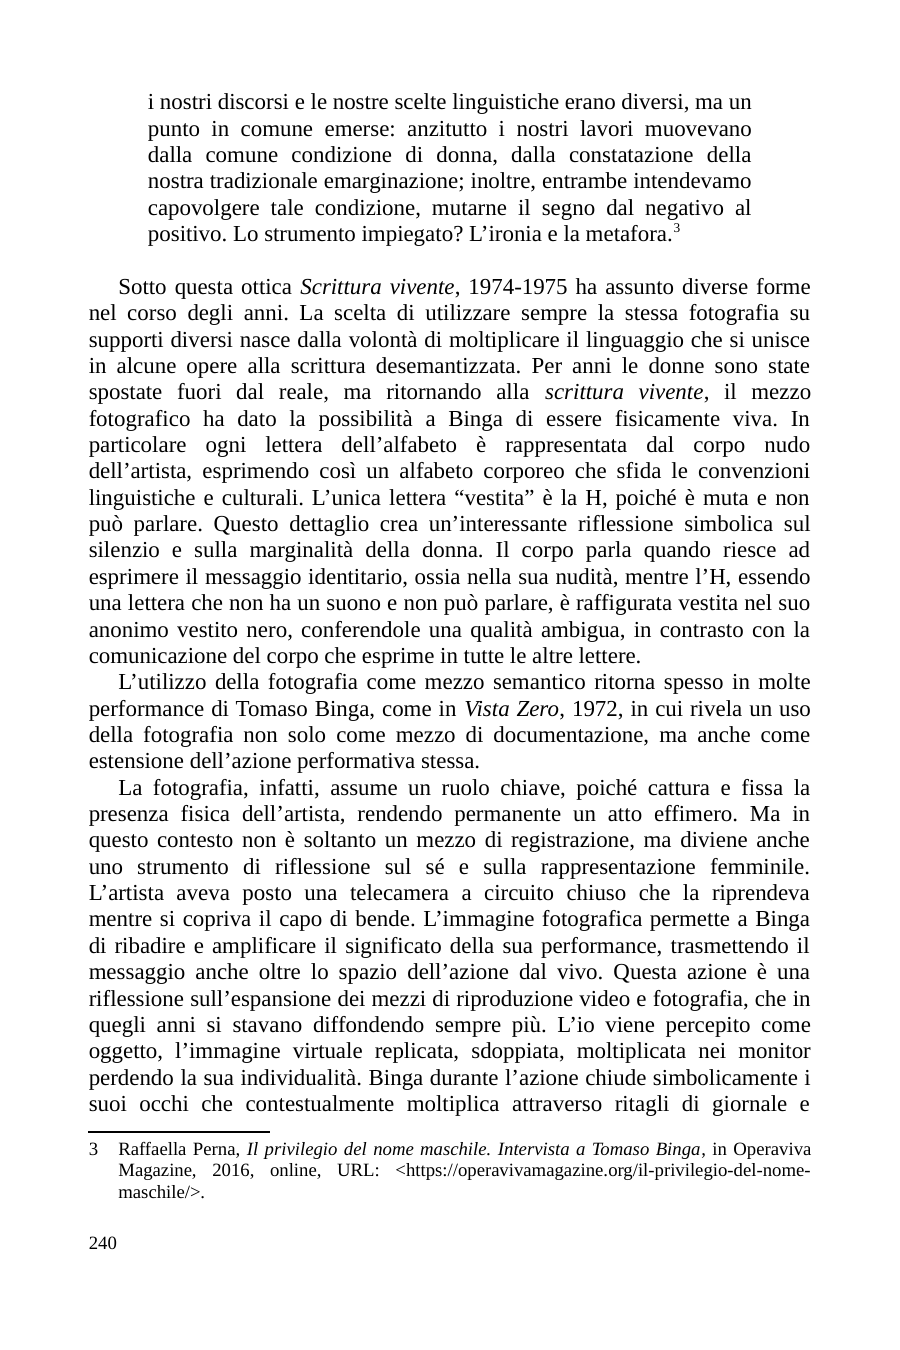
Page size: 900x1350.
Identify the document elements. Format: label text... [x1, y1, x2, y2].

text Sotto questa ottica Scrittura vivente, 1974-1975 ha assunto diverse forme nel corso degli anni. La scelta di utilizzare sempre la stessa fotografia su supporti diversi nasce dalla volontà di moltiplicare il linguaggio che si unisce in alcune opere alla scrittura desemantizzata. Per anni le donne sono state spostate fuori dal reale, ma ritornando alla scrittura vivente, il mezzo fotografico ha dato la possibilità a Binga di essere fisicamente viva. In particolare ogni lettera dell’alfabeto è rappresentata dal corpo nudo dell’artista, esprimendo così un alfabeto corporeo che sfida le convenzioni linguistiche e culturali. L’unica lettera “vestita” è la H, poiché è muta e non può parlare. Questo dettaglio crea un’interessante riflessione simbolica sul silenzio e sulla marginalità della donna. Il corpo parla quando riesce ad esprimere il messaggio identitario, ossia nella sua nudità, mentre l’H, essendo una lettera che non ha un suono e non può parlare, è raffigurata vestita nel suo anonimo vestito nero, conferendole una qualità ambigua, in contrasto con la comunicazione del corpo che esprime in tutte le altre lettere. [88, 273, 811, 668]
text Raffaella Perna, Il privilegio del nome maschile. Intervista a Tomaso Binga, in Operaviva Magazine, 2016, online, URL: <https://operavivamagazine.org/il-privilegio-del-nome-maschile/>. [88, 1138, 811, 1202]
text L’utilizzo della fotografia come mezzo semantico ritorna spesso in molte performance di Tomaso Binga, come in Vista Zero, 1972, in cui rivela un uso della fotografia non solo come mezzo di documentazione, ma anche come estensione dell’azione performativa stessa. [88, 668, 811, 774]
text i nostri discorsi e le nostre scelte linguistiche erano diversi, ma un punto in comune emerse: anzitutto i nostri lavori muovevano dalla comune condizione di donna, dalla constatazione della nostra tradizionale emarginazione; inoltre, entrambe intendevamo capovolgere tale condizione, mutarne il segno dal negativo al positivo. Lo strumento impiegato? L’ironia e la metafora. [148, 88, 752, 247]
text La fotografia, infatti, assume un ruolo chiave, poiché cattura e fissa la presenza fisica dell’artista, rendendo permanente un atto effimero. Ma in questo contesto non è soltanto un mezzo di registrazione, ma diviene anche uno strumento di riflessione sul sé e sulla rappresentazione femminile. L’artista aveva posto una telecamera a circuito chiuso che la riprendeva mentre si copriva il capo di bende. L’immagine fotografica permette a Binga di ribadire e amplificare il significato della sua performance, trasmettendo il messaggio anche oltre lo spazio dell’azione dal vivo. Questa azione è una riflessione sull’espansione dei mezzi di riproduzione video e fotografia, che in quegli anni si stavano diffondendo sempre più. L’io viene percepito come oggetto, l’immagine virtuale replicata, sdoppiata, moltiplicata nei monitor perdendo la sua individualità. Binga durante l’azione chiude simbolicamente i suoi occhi che contestualmente moltiplica attraverso ritagli di giornale e [88, 774, 811, 1116]
